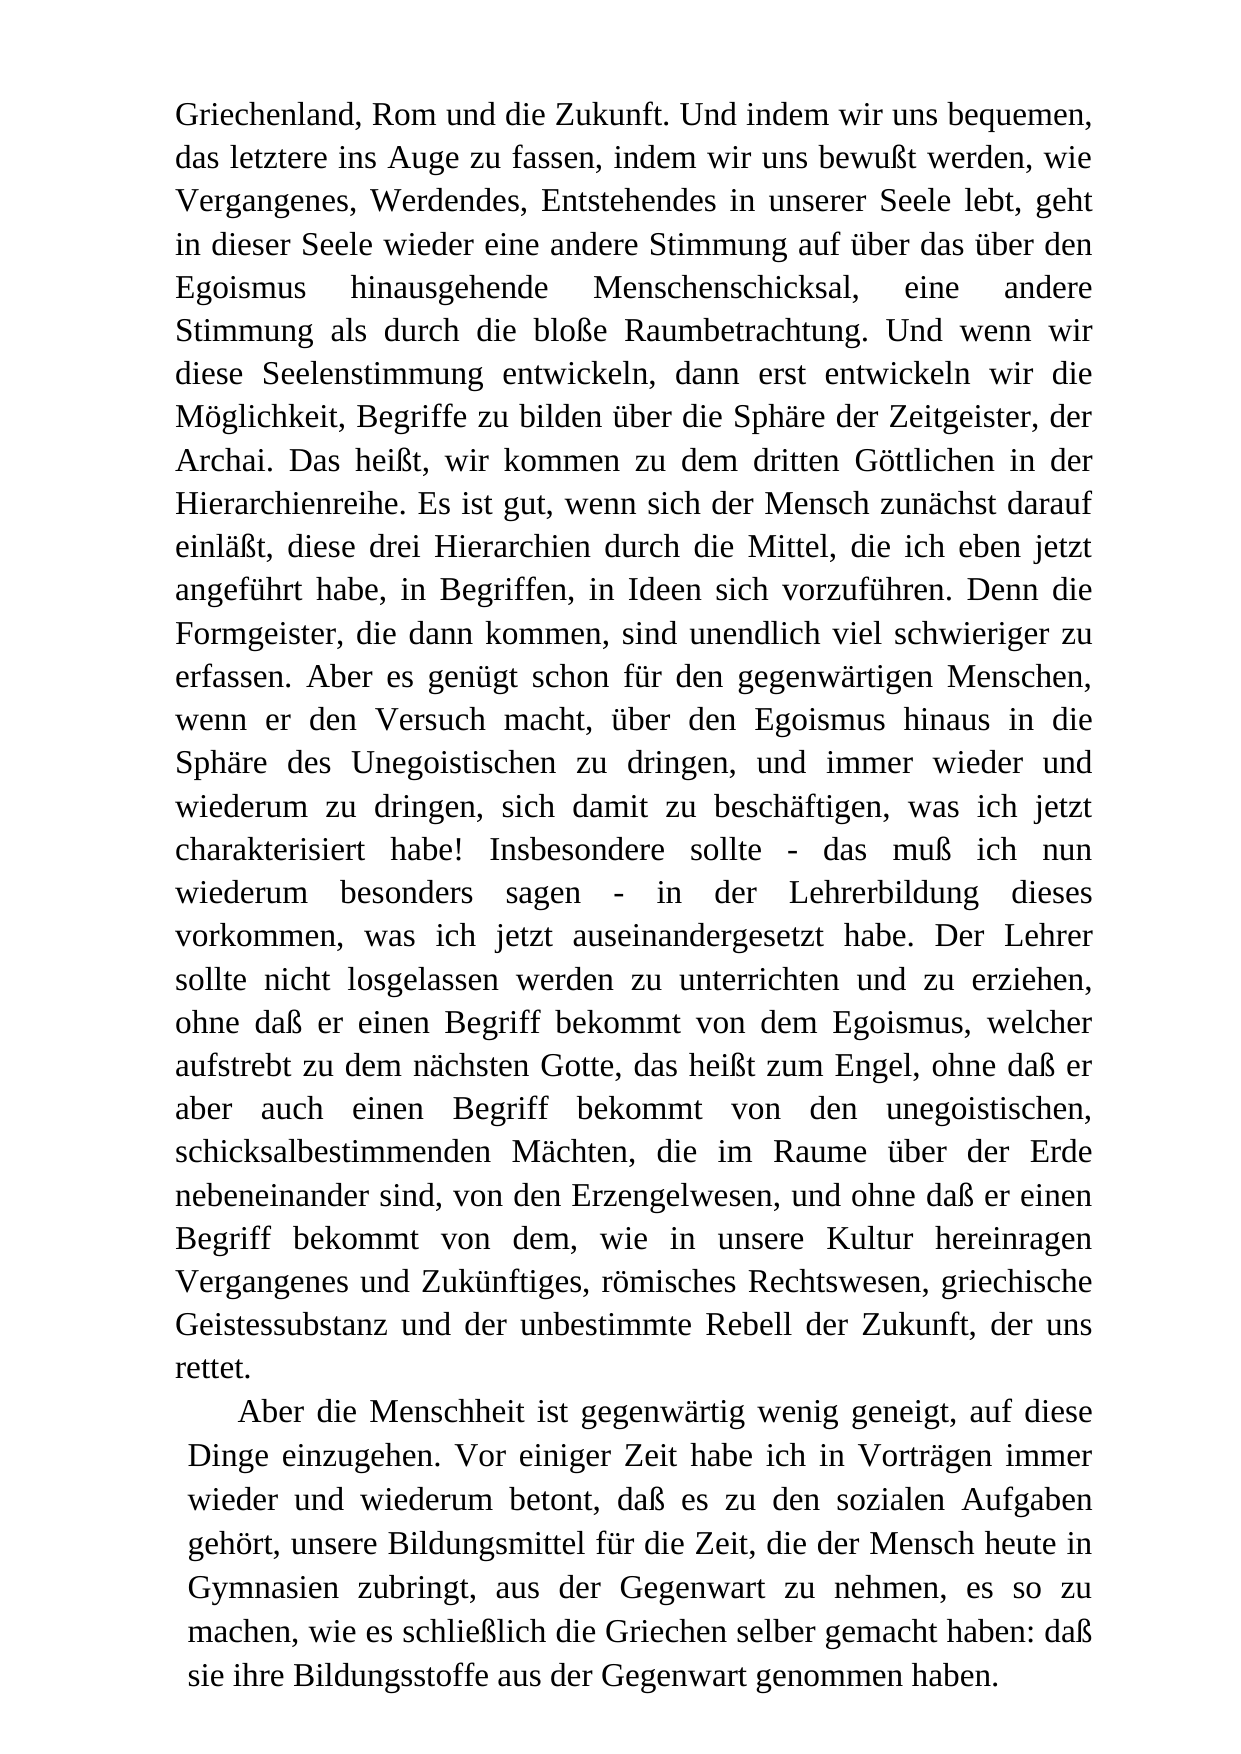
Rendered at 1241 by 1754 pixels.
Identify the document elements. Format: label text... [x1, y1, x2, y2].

text Griechenland, Rom und die Zukunft. Und indem wir uns bequemen, das letztere ins Auge zu fassen, indem wir uns bewußt werden, wie Vergangenes, Werdendes, Entstehendes in unserer Seele lebt, geht in dieser Seele wieder eine andere Stimmung auf über das über den Egoismus hinausgehende Menschenschicksal, eine andere Stimmung als durch die bloße Raumbetrachtung. Und wenn wir diese Seelenstimmung entwickeln, dann erst entwickeln wir die Möglichkeit, Begriffe zu bilden über die Sphäre der Zeitgeister, der Archai. Das heißt, wir kommen zu dem dritten Göttlichen in der Hierarchienreihe. Es ist gut, wenn sich der Mensch zunächst darauf einläßt, diese drei Hierarchien durch die Mittel, die ich eben jetzt angeführt habe, in Begriffen, in Ideen sich vorzuführen. Denn die Formgeister, die dann kommen, sind unendlich viel schwieriger zu erfassen. Aber es genügt schon für den gegenwärtigen Menschen, wenn er den Versuch macht, über den Egoismus hinaus in die Sphäre des Unegoistischen zu dringen, und immer wieder und wiederum zu dringen, sich damit zu beschäftigen, was ich jetzt charakterisiert habe! Insbesondere sollte - das muß ich nun wiederum besonders sagen - in der Lehrerbildung dieses vorkommen, was ich jetzt auseinandergesetzt habe. Der Lehrer sollte nicht losgelassen werden zu unterrichten und zu erziehen, ohne daß er einen Begriff bekommt von dem Egoismus, welcher aufstrebt zu dem nächsten Gotte, das heißt zum Engel, ohne daß er aber auch einen Begriff bekommt von den unegoistischen, schicksalbestimmenden Mächten, die im Raume über der Erde nebeneinander sind, von den Erzengelwesen, und ohne daß er einen Begriff bekommt von dem, wie in unsere Kultur hereinragen Vergangenes und Zukünftiges, römisches Rechtswesen, griechische Geistessubstanz und der unbestimmte Rebell der Zukunft, der uns rettet. [175, 94, 1093, 1386]
text Aber die Menschheit ist gegenwärtig wenig geneigt, auf diese Dinge einzugehen. Vor einiger Zeit habe ich in Vorträgen immer wieder und wiederum betont, daß es zu den sozialen Aufgaben gehört, unsere Bildungsmittel für die Zeit, die der Mensch heute in Gymnasien zubringt, aus der Gegenwart zu nehmen, es so zu machen, wie es schließlich die Griechen selber gemacht haben: daß sie ihre Bildungsstoffe aus der Gegenwart genommen haben. [187, 1391, 1093, 1694]
